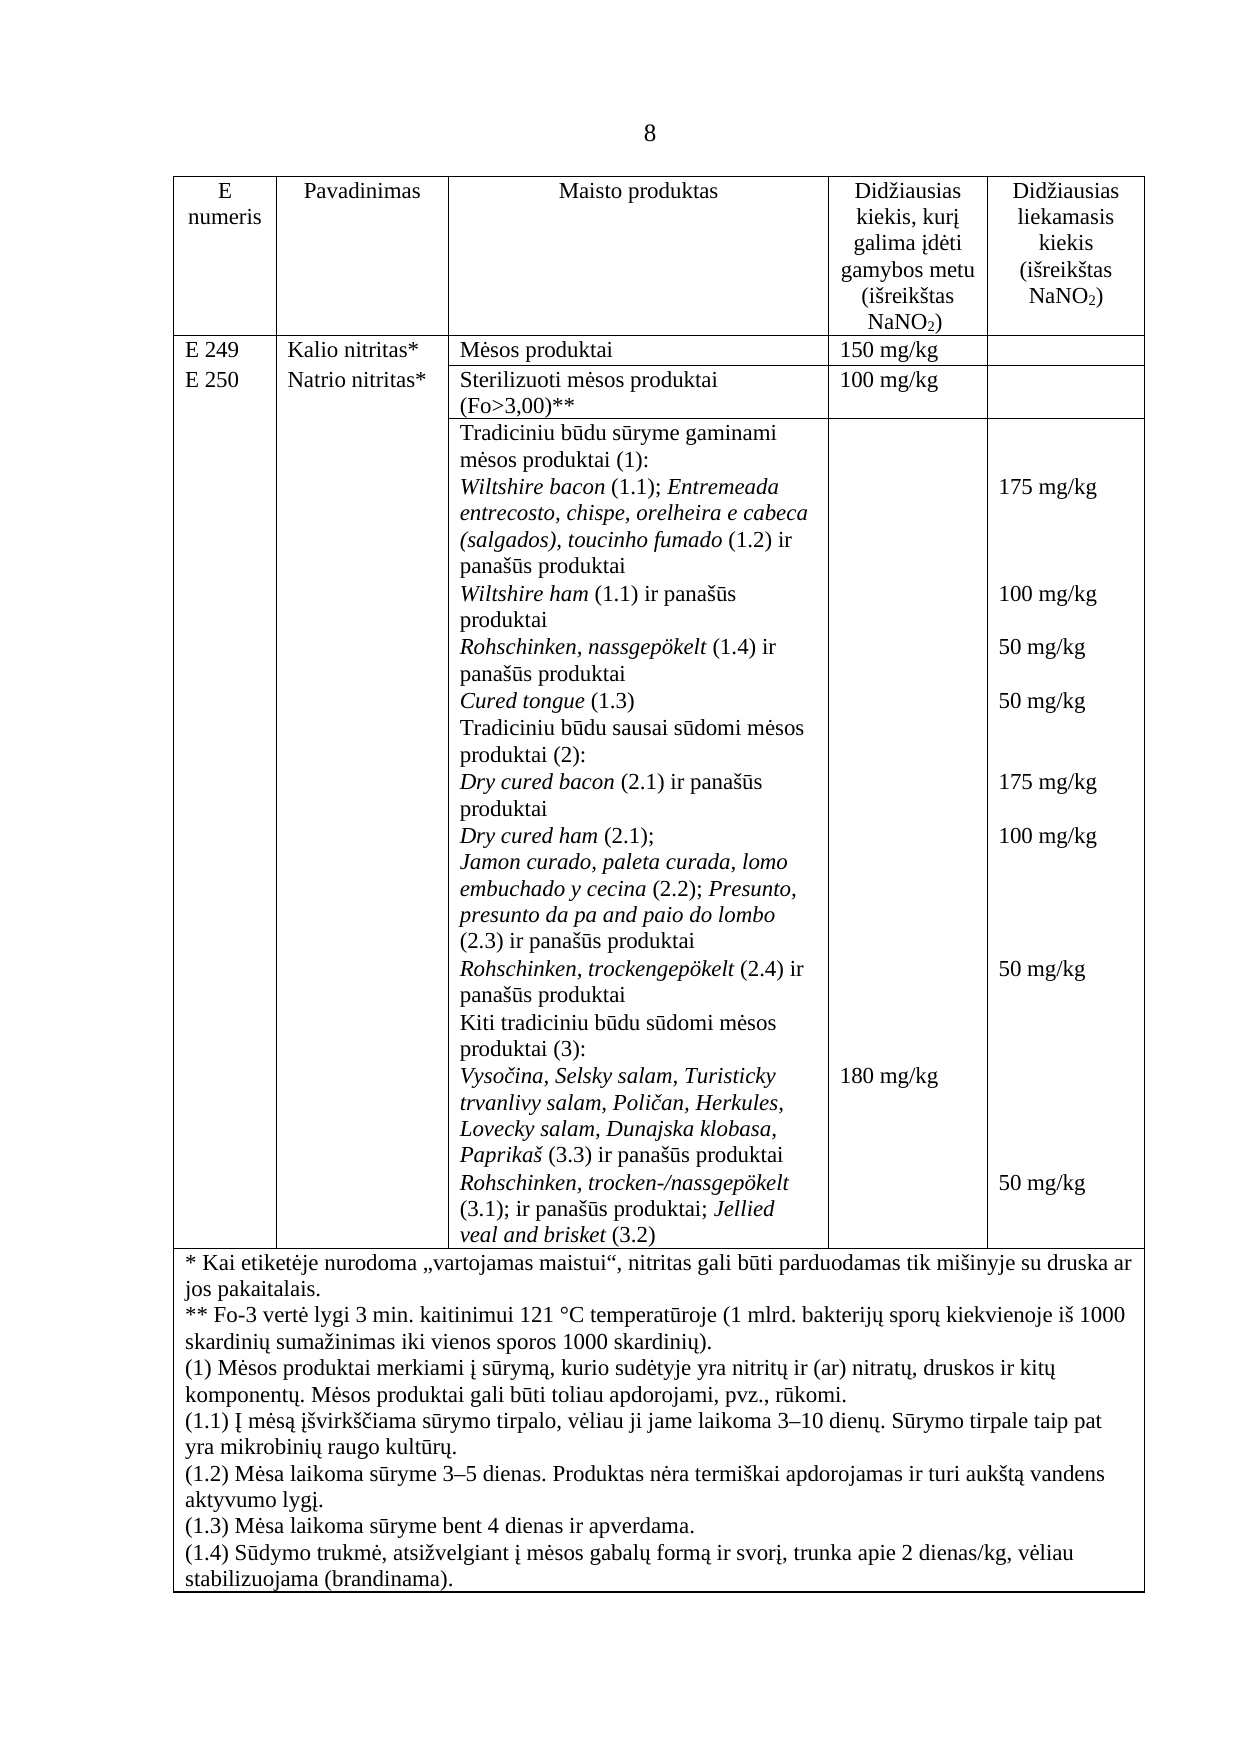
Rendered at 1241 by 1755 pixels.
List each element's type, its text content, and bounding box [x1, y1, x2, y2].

table_cell E 250 [174, 365, 276, 418]
table_cell Rohschinken, trocken-/nassgepökelt (3.1); ir panašūs produktai; Jellied veal and brisket (3.2) [449, 1168, 828, 1248]
table_cell Dry cured bacon (2.1) ir panašūs produktai [449, 767, 828, 821]
table_cell 100 mg/kg [988, 579, 1144, 632]
table_cell [988, 336, 1144, 364]
table_cell Vysočina, Selsky salam, Turisticky trvanlivy salam, Poličan, Herkules, Lovecky salam, Dunajska klobasa, Paprikaš (3.3) ir panašūs produktai [449, 1061, 828, 1168]
table_cell 175 mg/kg [988, 767, 1144, 821]
table_cell Sterilizuoti mėsos produktai (Fo>3,00)** [449, 366, 828, 418]
table_cell 150 mg/kg [829, 336, 987, 364]
table_cell [829, 1008, 987, 1061]
table_cell 50 mg/kg [988, 686, 1144, 713]
table_cell 50 mg/kg [988, 1168, 1144, 1248]
table_header Didžiausias liekamasis kiekis (išreikštas NaNO2) [988, 177, 1144, 335]
table_cell Wiltshire ham (1.1) ir panašūs produktai [449, 579, 828, 632]
table_cell [829, 472, 987, 578]
table_cell [988, 419, 1144, 472]
table_cell [829, 954, 987, 1007]
table_cell 175 mg/kg [988, 472, 1144, 578]
table_header Didžiausias kiekis, kurį galima įdėti gamybos metu (išreikštas NaNO2) [829, 177, 987, 335]
table_header E numeris [174, 177, 276, 335]
table_cell [829, 821, 987, 954]
table_cell E 249 [174, 336, 276, 364]
table_cell Dry cured ham (2.1); Jamon curado, paleta curada, lomo embuchado y cecina (2.2); Presunto, presunto da pa and paio do lombo (2.3) ir panašūs produktai [449, 821, 828, 954]
table_cell [988, 1008, 1144, 1061]
table_cell Wiltshire bacon (1.1); Entremeada entrecosto, chispe, orelheira e cabeca (salgados), toucinho fumado (1.2) ir panašūs produktai [449, 472, 828, 578]
table_cell [174, 418, 276, 1248]
table_cell Kalio nitritas* [277, 336, 448, 364]
table_header Maisto produktas [449, 177, 828, 335]
table_cell [988, 366, 1144, 418]
table_cell Tradiciniu būdu sausai sūdomi mėsos produktai (2): [449, 714, 828, 767]
table_cell Tradiciniu būdu sūryme gaminami mėsos produktai (1): [449, 419, 828, 472]
table_cell Natrio nitritas* [277, 365, 448, 418]
table_cell [829, 632, 987, 686]
table_cell 100 mg/kg [829, 366, 987, 418]
table_cell 50 mg/kg [988, 954, 1144, 1007]
table_cell [829, 1168, 987, 1248]
table_cell [829, 419, 987, 472]
table_cell [829, 579, 987, 632]
table_cell [277, 418, 448, 1248]
table_cell [829, 714, 987, 767]
table_cell [988, 1061, 1144, 1168]
table_cell [829, 686, 987, 713]
table_cell Mėsos produktai [449, 336, 828, 364]
table_cell Rohschinken, nassgepökelt (1.4) ir panašūs produktai [449, 632, 828, 686]
table_header Pavadinimas [277, 177, 448, 335]
table_cell 50 mg/kg [988, 632, 1144, 686]
table_cell [829, 767, 987, 821]
table_cell Kiti tradiciniu būdu sūdomi mėsos produktai (3): [449, 1008, 828, 1061]
table_cell Cured tongue (1.3) [449, 686, 828, 713]
table_cell 100 mg/kg [988, 821, 1144, 954]
table_cell 180 mg/kg [829, 1061, 987, 1168]
table_cell Rohschinken, trockengepökelt (2.4) ir panašūs produktai [449, 954, 828, 1007]
table_cell * Kai etiketėje nurodoma „vartojamas maistui“, nitritas gali būti parduodamas tik mišinyje su druska ar jos pakaitalais. ** Fo-3 vertė lygi 3 min. kaitinimui 121 °C temperatūroje (1 mlrd. bakterijų sporų kiekvienoje iš 1000 skardinių sumažinimas iki vienos sporos 1000 skardinių). (1) Mėsos produktai merkiami į sūrymą, kurio sudėtyje yra nitritų ir (ar) nitratų, druskos ir kitų komponentų. Mėsos produktai gali būti toliau apdorojami, pvz., rūkomi. (1.1) Į mėsą įšvirkščiama sūrymo tirpalo, vėliau ji jame laikoma 3–10 dienų. Sūrymo tirpale taip pat yra mikrobinių raugo kultūrų. (1.2) Mėsa laikoma sūryme 3–5 dienas. Produktas nėra termiškai apdorojamas ir turi aukštą vandens aktyvumo lygį. (1.3) Mėsa laikoma sūryme bent 4 dienas ir apverdama. (1.4) Sūdymo trukmė, atsižvelgiant į mėsos gabalų formą ir svorį, trunka apie 2 dienas/kg, vėliau stabilizuojama (brandinama). [174, 1249, 1144, 1591]
table_cell [988, 714, 1144, 767]
